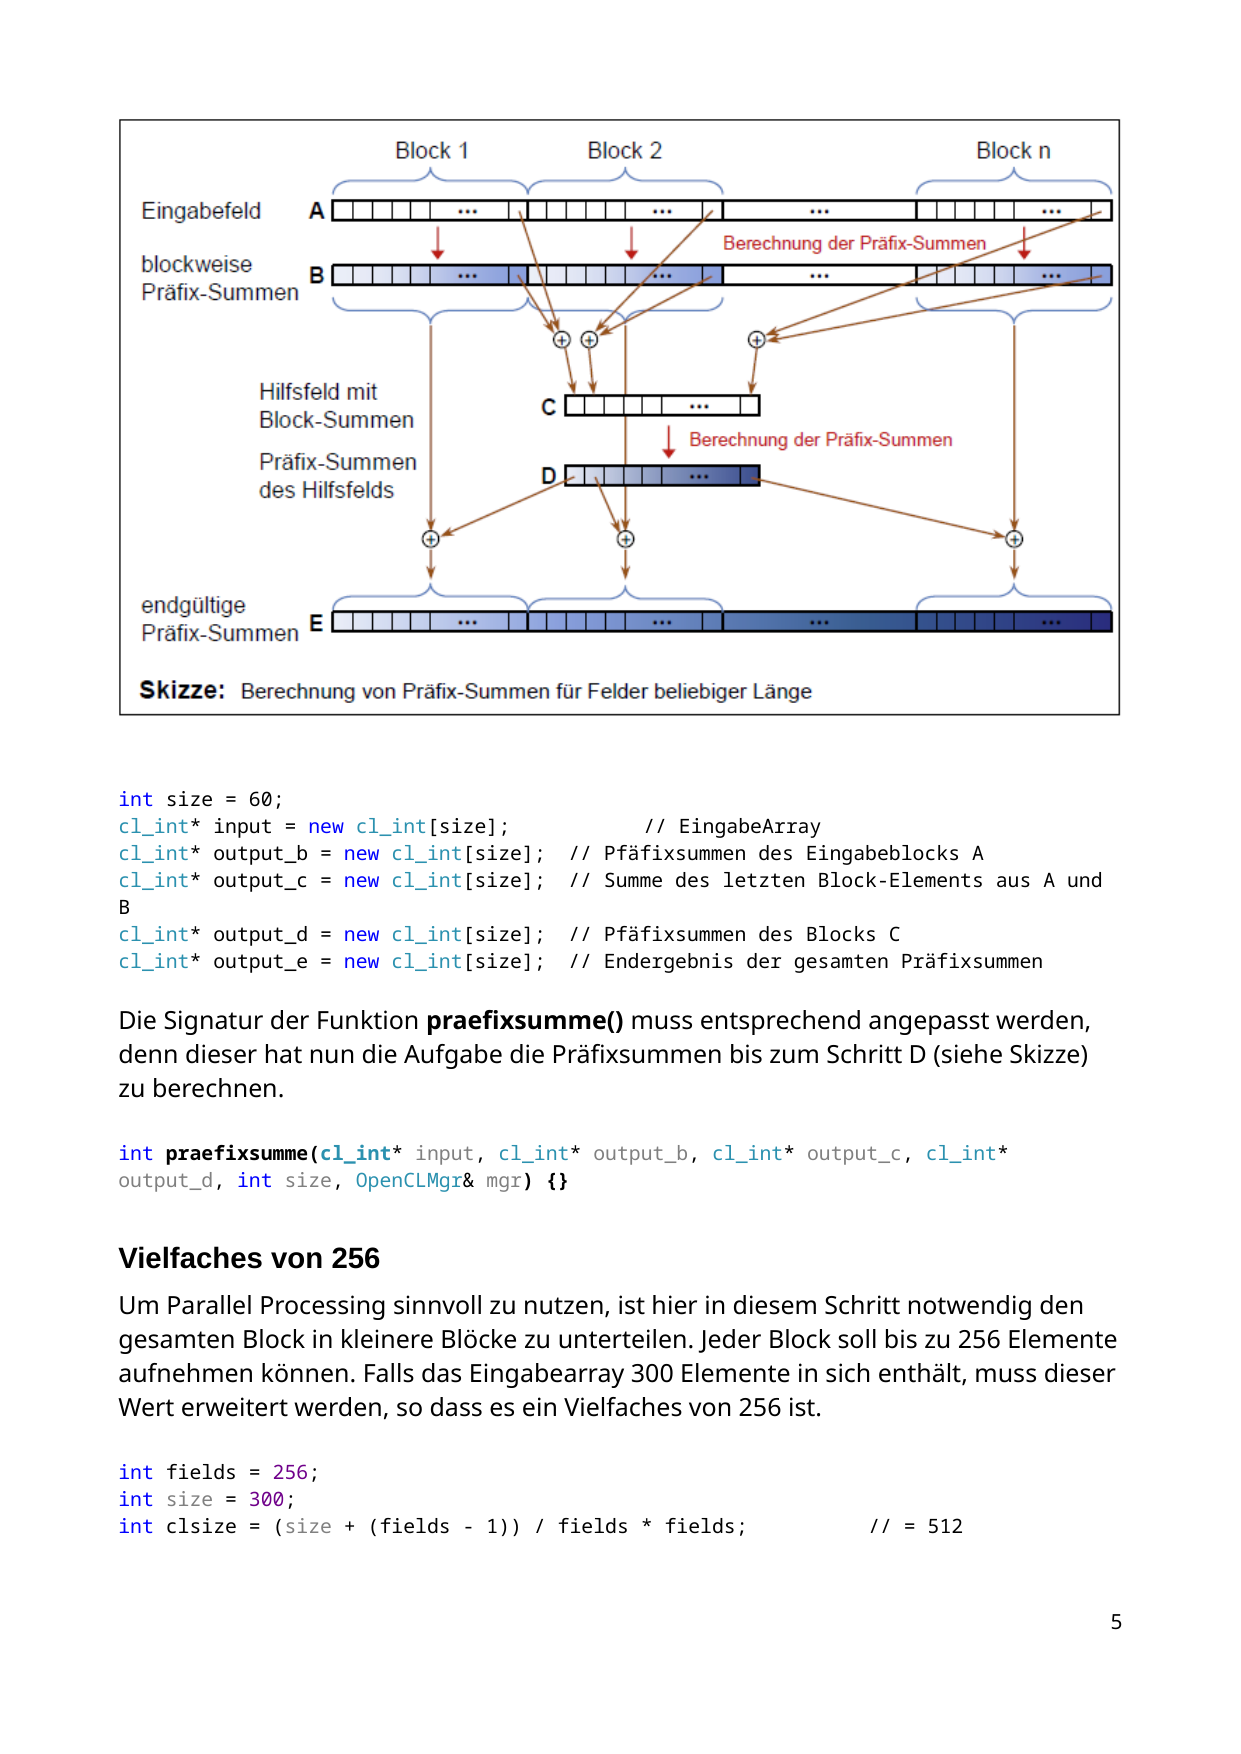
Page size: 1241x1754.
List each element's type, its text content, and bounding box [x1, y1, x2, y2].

text int size = 60; [118, 785, 1122, 812]
picture [118, 118, 1123, 717]
text int praefixsumme(cl_int* input, cl_int* output_b, cl_int* output_c, cl_int* output_d, int size, OpenCLMgr& mgr) {} [118, 1139, 1122, 1193]
text int clsize = (size + (fields - 1)) / fields * fields; // = 512 [118, 1512, 1122, 1539]
text int fields = 256; [118, 1458, 1122, 1485]
text cl_int* output_d = new cl_int[size]; // Pfäfixsummen des Blocks C [118, 920, 1122, 947]
text Die Signatur der Funktion praefixsumme() muss entsprechend angepasst werden, denn dieser hat nun die Aufgabe die Präfixsummen bis zum Schritt D (siehe Skizze) zu berechnen. [118, 1003, 1122, 1105]
text int size = 300; [118, 1485, 1122, 1512]
text Um Parallel Processing sinnvoll zu nutzen, ist hier in diesem Schritt notwendig den gesamten Block in kleinere Blöcke zu unterteilen. Jeder Block soll bis zu 256 Elemente aufnehmen können. Falls das Eingabearray 300 Elemente in sich enthält, muss dieser Wert erweitert werden, so dass es ein Vielfaches von 256 ist. [118, 1288, 1122, 1424]
text cl_int* input = new cl_int[size]; // EingabeArray [118, 812, 1122, 839]
text cl_int* output_e = new cl_int[size]; // Endergebnis der gesamten Präfixsummen [118, 947, 1122, 974]
subtitle Vielfaches von 256 [118, 1241, 1122, 1275]
text cl_int* output_b = new cl_int[size]; // Pfäfixsummen des Eingabeblocks A [118, 839, 1122, 866]
text cl_int* output_c = new cl_int[size]; // Summe des letzten Block-Elements aus A und B [118, 866, 1122, 920]
